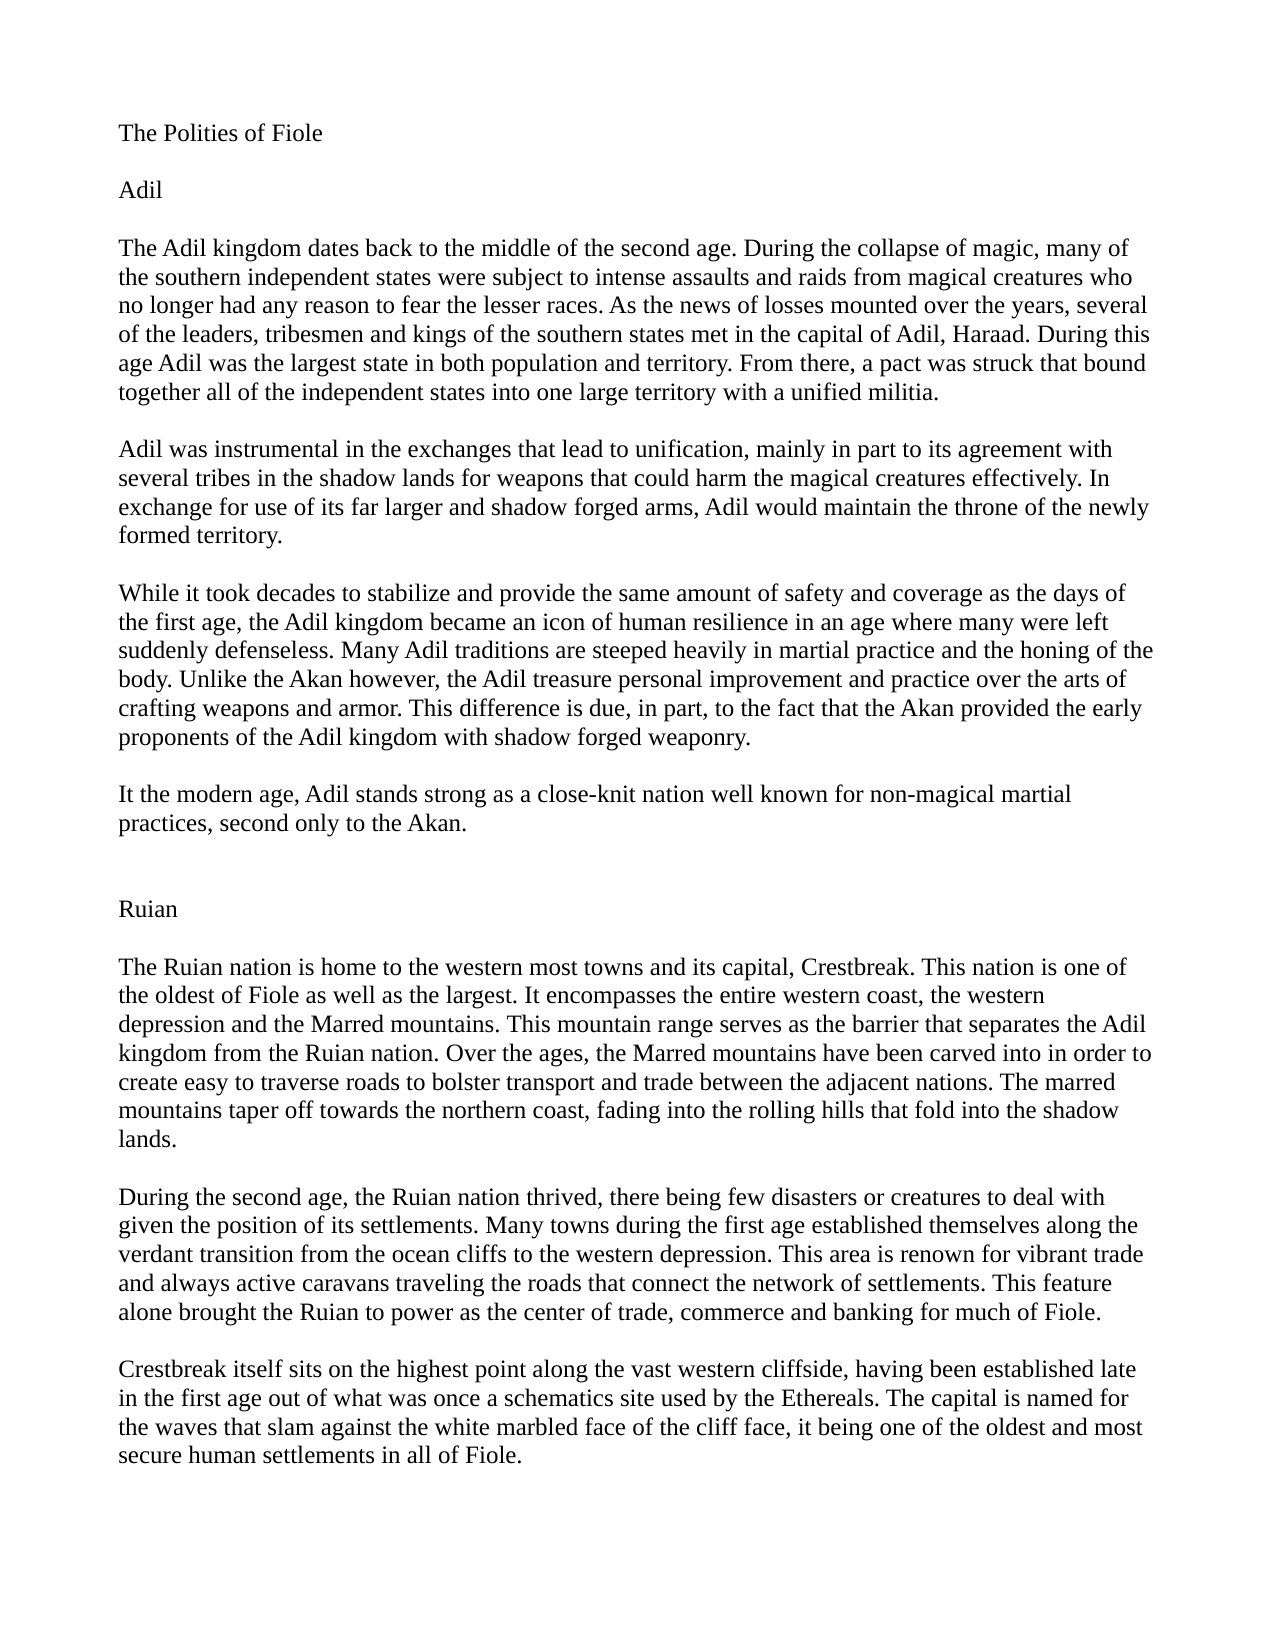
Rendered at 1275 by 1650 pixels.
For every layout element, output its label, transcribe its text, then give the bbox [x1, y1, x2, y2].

text During the second age, the Ruian nation thrived, there being few disasters or creatures to deal with given the position of its settlements. Many towns during the first age established themselves along the verdant transition from the ocean cliffs to the western depression. This area is renown for vibrant trade and always active caravans traveling the roads that connect the network of settlements. This feature alone brought the Ruian to power as the center of trade, commerce and banking for much of Fiole. [118, 1182, 1157, 1326]
text The Adil kingdom dates back to the middle of the second age. During the collapse of magic, many of the southern independent states were subject to intense assaults and raids from magical creatures who no longer had any reason to fear the lesser races. As the news of losses mounted over the years, several of the leaders, tribesmen and kings of the southern states met in the capital of Adil, Haraad. During this age Adil was the largest state in both population and territory. From there, a pact was struck that bound together all of the independent states into one large territory with a unified militia. [118, 233, 1157, 406]
text Crestbreak itself sits on the highest point along the vast western cliffside, having been established late in the first age out of what was once a schematics site used by the Ethereals. The capital is named for the waves that slam against the white marbled face of the cliff face, it being one of the oldest and most secure human settlements in all of Fiole. [118, 1354, 1157, 1469]
text The Ruian nation is home to the western most towns and its capital, Crestbreak. This nation is one of the oldest of Fiole as well as the largest. It encompasses the entire western coast, the western depression and the Marred mountains. This mountain range serves as the barrier that separates the Adil kingdom from the Ruian nation. Over the ages, the Marred mountains have been carved into in order to create easy to traverse roads to bolster transport and trade between the adjacent nations. The marred mountains taper off towards the northern coast, fading into the rolling hills that fold into the shadow lands. [118, 952, 1157, 1153]
text It the modern age, Adil stands strong as a close-knit nation well known for non-magical martial practices, second only to the Akan. [118, 779, 1157, 837]
text Adil [118, 176, 1157, 204]
text While it took decades to stabilize and provide the same amount of safety and coverage as the days of the first age, the Adil kingdom became an icon of human resilience in an age where many were left suddenly defenseless. Many Adil traditions are steeped heavily in martial practice and the honing of the body. Unlike the Akan however, the Adil treasure personal improvement and practice over the arts of crafting weapons and armor. This difference is due, in part, to the fact that the Akan provided the early proponents of the Adil kingdom with shadow forged weaponry. [118, 578, 1157, 751]
text The Polities of Fiole [118, 118, 1157, 147]
text Adil was instrumental in the exchanges that lead to unification, mainly in part to its agreement with several tribes in the shadow lands for weapons that could harm the magical creatures effectively. In exchange for use of its far larger and shadow forged arms, Adil would maintain the throne of the newly formed territory. [118, 434, 1157, 549]
text Ruian [118, 894, 1157, 923]
